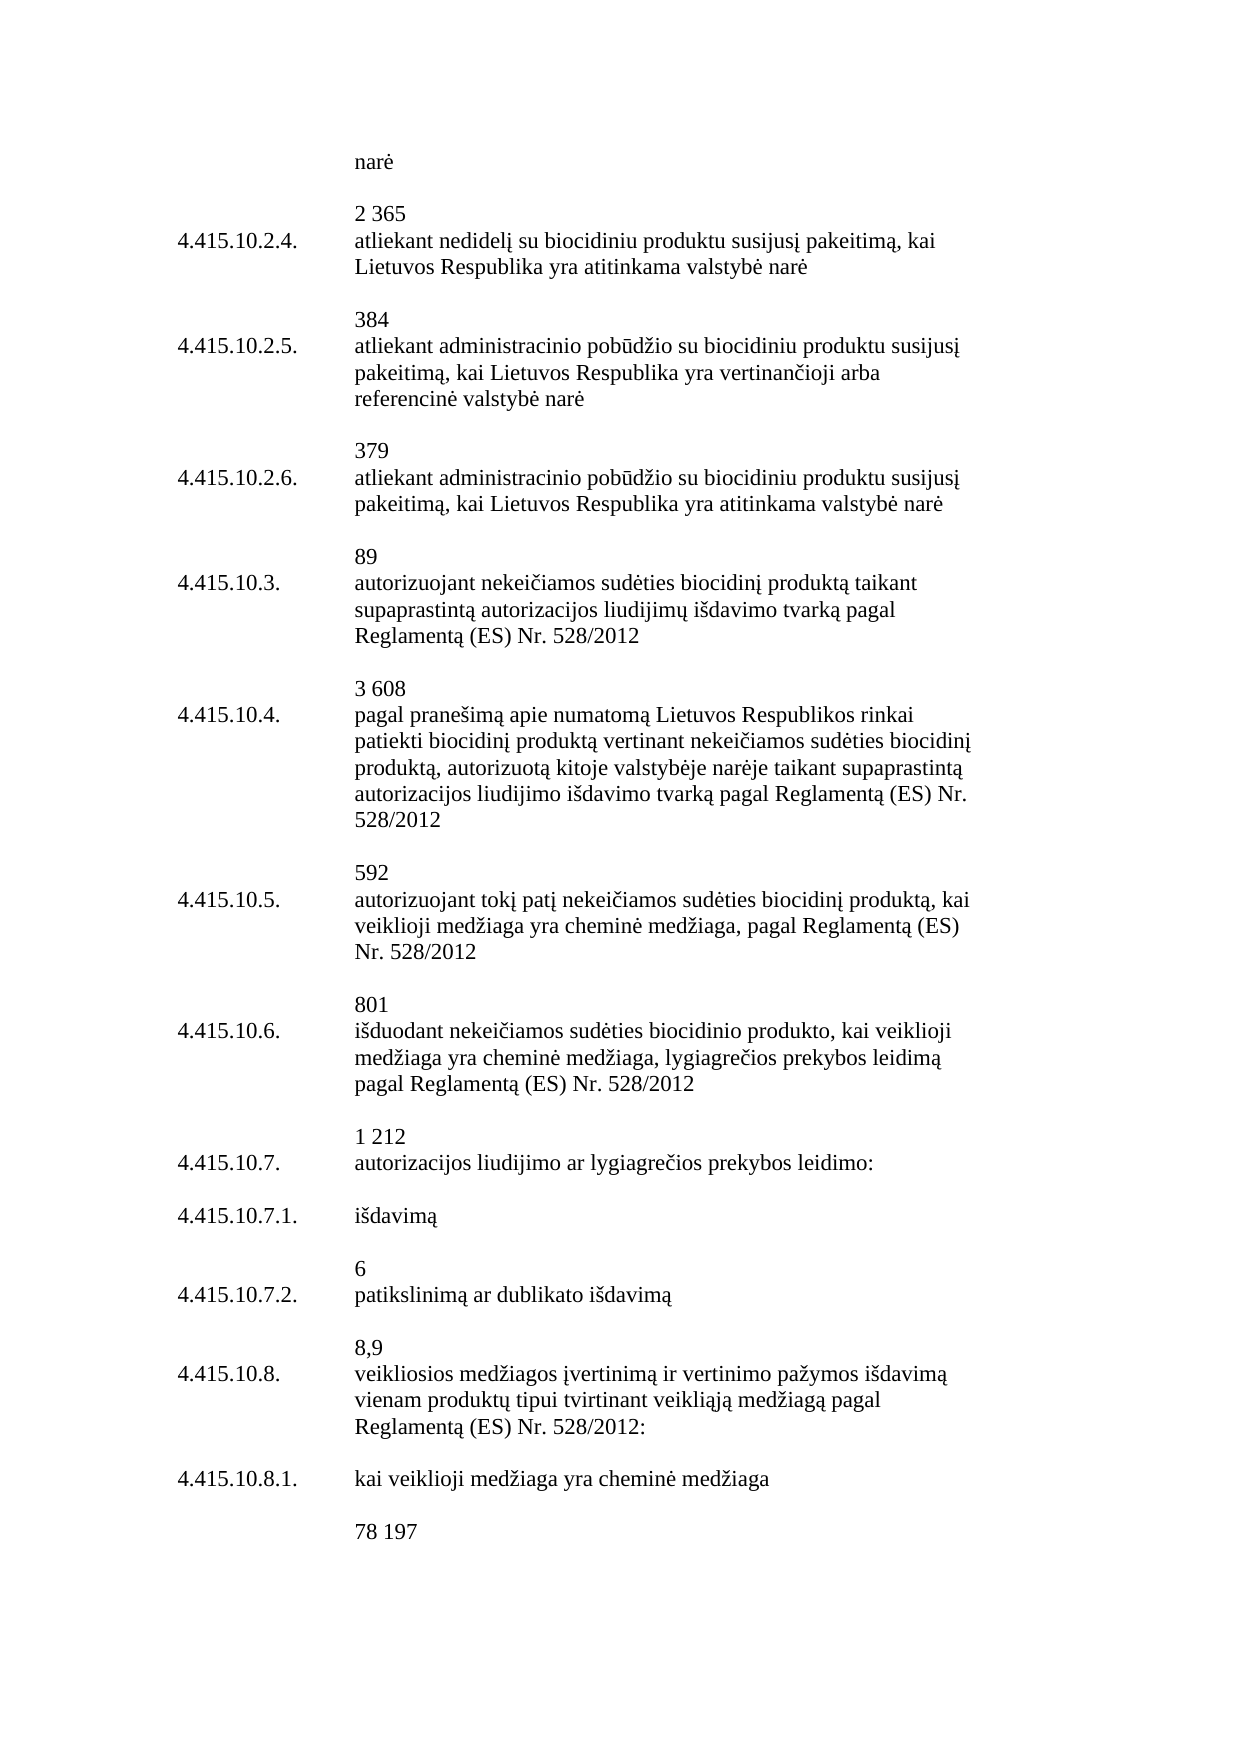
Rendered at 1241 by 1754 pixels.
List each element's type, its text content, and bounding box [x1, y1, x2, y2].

text referencinė valstybė narė 379 [354, 385, 975, 464]
text 4.415.10.7.1. išdavimą 6 [177, 1202, 975, 1281]
text 4.415.10.3. autorizuojant nekeičiamos sudėties biocidinį produktą taikant [177, 569, 975, 596]
text 4.415.10.6. išduodant nekeičiamos sudėties biocidinio produkto, kai veiklioji [177, 1017, 975, 1044]
text 4.415.10.5. autorizuojant tokį patį nekeičiamos sudėties biocidinį produktą, kai [177, 886, 975, 912]
text Reglamentą (ES) Nr. 528/2012 3 608 [354, 622, 975, 701]
text produktą, autorizuotą kitoje valstybėje narėje taikant supaprastintą [354, 754, 975, 780]
text Lietuvos Respublika yra atitinkama valstybė narė 384 [354, 253, 975, 332]
text 4.415.10.7. autorizacijos liudijimo ar lygiagrečios prekybos leidimo: [177, 1149, 975, 1202]
text patiekti biocidinį produktą vertinant nekeičiamos sudėties biocidinį [354, 727, 975, 754]
text vienam produktų tipui tvirtinant veikliąją medžiagą pagal [354, 1386, 975, 1413]
text 4.415.10.8. veikliosios medžiagos įvertinimą ir vertinimo pažymos išdavimą [177, 1360, 975, 1386]
text autorizacijos liudijimo išdavimo tvarką pagal Reglamentą (ES) Nr. [354, 780, 975, 807]
text 4.415.10.2.4. atliekant nedidelį su biocidiniu produktu susijusį pakeitimą, kai [177, 227, 975, 253]
text 4.415.10.7.2. patikslinimą ar dublikato išdavimą 8,9 [177, 1281, 975, 1360]
text Reglamentą (ES) Nr. 528/2012: [354, 1413, 975, 1465]
text 4.415.10.8.1. kai veiklioji medžiaga yra cheminė medžiaga 78 197 [177, 1465, 975, 1544]
text 4.415.10.2.5. atliekant administracinio pobūdžio su biocidiniu produktu susijusį [177, 332, 975, 358]
text veiklioji medžiaga yra cheminė medžiaga, pagal Reglamentą (ES) [354, 912, 975, 938]
text 4.415.10.4. pagal pranešimą apie numatomą Lietuvos Respublikos rinkai [177, 701, 975, 727]
text pakeitimą, kai Lietuvos Respublika yra atitinkama valstybė narė 89 [354, 490, 975, 569]
text supaprastintą autorizacijos liudijimų išdavimo tvarką pagal [354, 596, 975, 622]
text medžiaga yra cheminė medžiaga, lygiagrečios prekybos leidimą [354, 1044, 975, 1070]
text pagal Reglamentą (ES) Nr. 528/2012 1 212 [354, 1070, 975, 1149]
text 4.415.10.2.6. atliekant administracinio pobūdžio su biocidiniu produktu susijusį [177, 464, 975, 490]
text Nr. 528/2012 801 [354, 938, 975, 1017]
text 528/2012 592 [354, 807, 975, 886]
text pakeitimą, kai Lietuvos Respublika yra vertinančioji arba [354, 358, 975, 385]
text narė 2 365 [354, 148, 975, 227]
